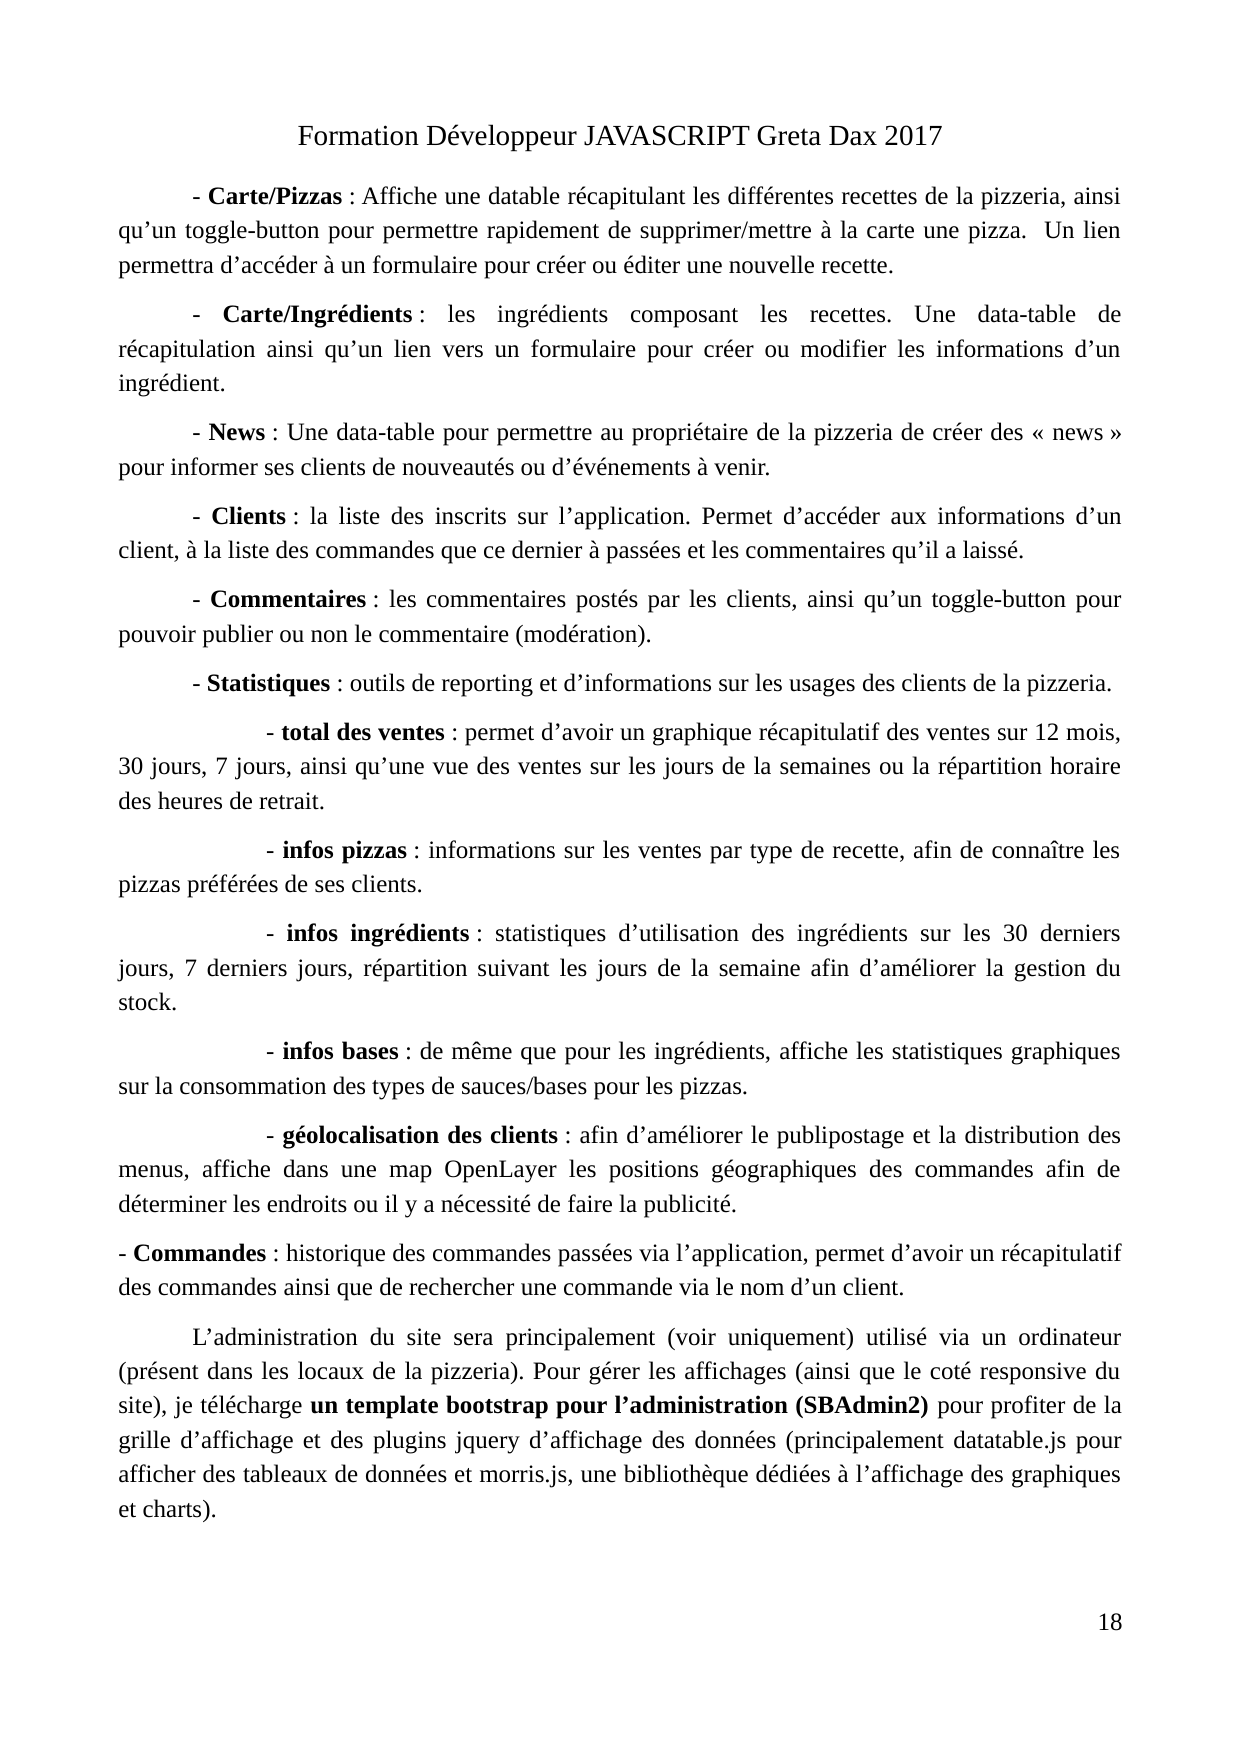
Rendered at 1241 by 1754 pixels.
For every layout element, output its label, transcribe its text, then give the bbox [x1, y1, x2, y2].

text - total des ventes : permet d’avoir un graphique récapitulatif des ventes sur 12 mois, 30 jours, 7 jours, ainsi qu’une vue des ventes sur les jours de la semaines ou la répartition horaire des heures de retrait. [118, 717, 1122, 814]
text - infos ingrédients : statistiques d’utilisation des ingrédients sur les 30 derniers jours, 7 derniers jours, répartition suivant les jours de la semaine afin d’améliorer la gestion du stock. [118, 918, 1122, 1016]
text - Carte/Pizzas : Affiche une datable récapitulant les différentes recettes de la pizzeria, ainsi qu’un toggle-button pour permettre rapidement de supprimer/mettre à la carte une pizza. Un lien permettra d’accéder à un formulaire pour créer ou éditer une nouvelle recette. [118, 181, 1122, 279]
text - Clients : la liste des inscrits sur l’application. Permet d’accéder aux informations d’un client, à la liste des commandes que ce dernier à passées et les commentaires qu’il a laissé. [118, 501, 1122, 564]
text - Commandes : historique des commandes passées via l’application, permet d’avoir un récapitulatif des commandes ainsi que de rechercher une commande via le nom d’un client. [118, 1238, 1122, 1301]
text - Carte/Ingrédients : les ingrédients composant les recettes. Une data-table de récapitulation ainsi qu’un lien vers un formulaire pour créer ou modifier les informations d’un ingrédient. [118, 299, 1122, 397]
text - infos pizzas : informations sur les ventes par type de recette, afin de connaître les pizzas préférées de ses clients. [118, 835, 1122, 898]
text - infos bases : de même que pour les ingrédients, affiche les statistiques graphiques sur la consommation des types de sauces/bases pour les pizzas. [118, 1036, 1122, 1100]
text - Statistiques : outils de reporting et d’informations sur les usages des clients de la pizzeria. [118, 668, 1122, 697]
text - Commentaires : les commentaires postés par les clients, ainsi qu’un toggle-button pour pouvoir publier ou non le commentaire (modération). [118, 584, 1122, 647]
text - News : Une data-table pour permettre au propriétaire de la pizzeria de créer des « news » pour informer ses clients de nouveautés ou d’événements à venir. [118, 417, 1122, 480]
text L’administration du site sera principalement (voir uniquement) utilisé via un ordinateur (présent dans les locaux de la pizzeria). Pour gérer les affichages (ainsi que le coté responsive du site), je télécharge un template bootstrap pour l’administration (SBAdmin2) pour profiter de la grille d’affichage et des plugins jquery d’affichage des données (principalement datatable.js pour afficher des tableaux de données et morris.js, une bibliothèque dédiées à l’affichage des graphiques et charts). [118, 1322, 1122, 1523]
text - géolocalisation des clients : afin d’améliorer le publipostage et la distribution des menus, affiche dans une map OpenLayer les positions géographiques des commandes afin de déterminer les endroits ou il y a nécessité de faire la publicité. [118, 1120, 1122, 1218]
